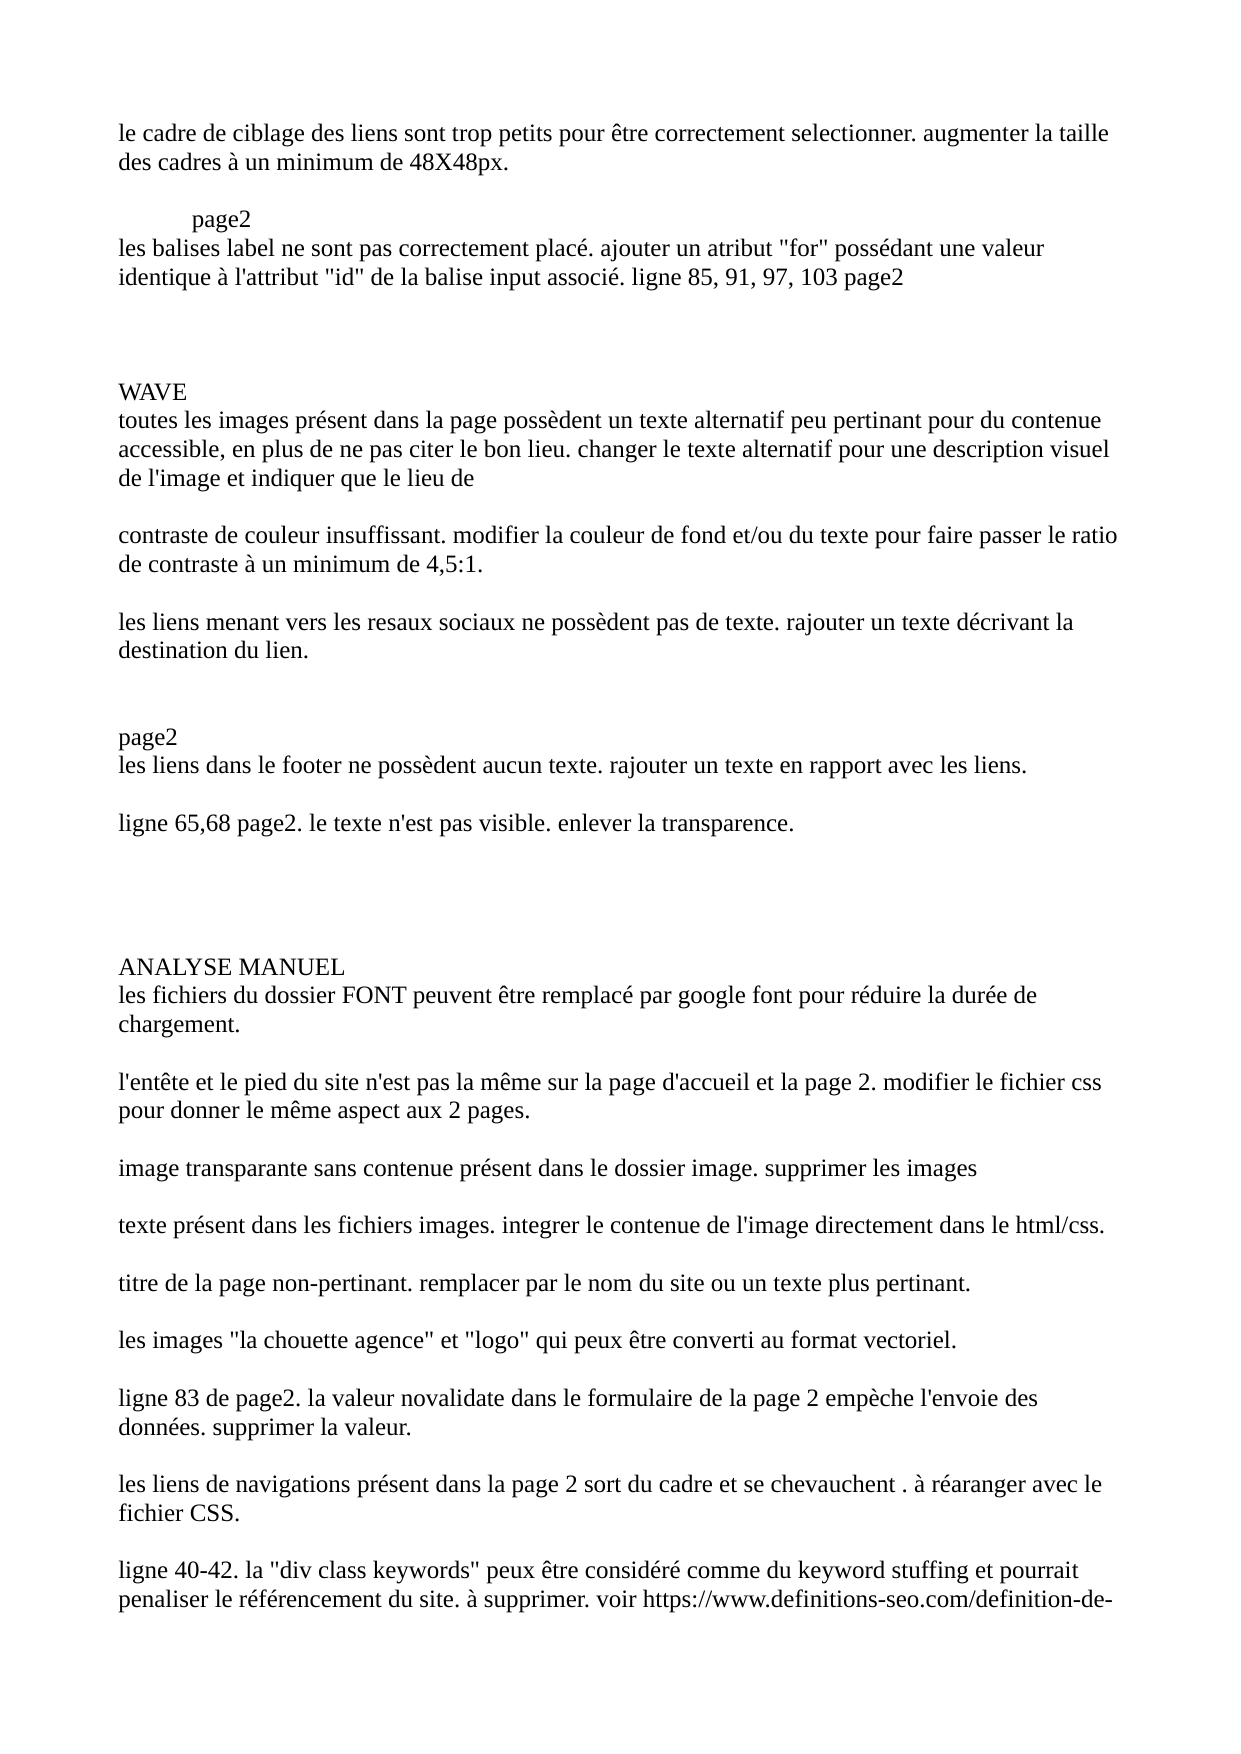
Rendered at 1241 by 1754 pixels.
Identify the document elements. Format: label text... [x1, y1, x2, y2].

text le cadre de ciblage des liens sont trop petits pour être correctement selectionner. augmenter la taille des cadres à un minimum de 48X48px. [118, 118, 1122, 176]
text les balises label ne sont pas correctement placé. ajouter un atribut "for" possédant une valeur identique à l'attribut "id" de la balise input associé. ligne 85, 91, 97, 103 page2 [118, 233, 1122, 291]
text page2 [118, 722, 1122, 751]
text image transparante sans contenue présent dans le dossier image. supprimer les images [118, 1153, 1122, 1182]
text contraste de couleur insuffissant. modifier la couleur de fond et/ou du texte pour faire passer le ratio de contraste à un minimum de 4,5:1. [118, 521, 1122, 578]
text ligne 65,68 page2. le texte n'est pas visible. enlever la transparence. [118, 808, 1122, 837]
text ligne 40-42. la "div class keywords" peux être considéré comme du keyword stuffing et pourrait penaliser le référencement du site. à supprimer. voir https://www.definitions-seo.com/definition-de- [118, 1556, 1122, 1613]
text texte présent dans les fichiers images. integrer le contenue de l'image directement dans le html/css. [118, 1211, 1122, 1239]
text l'entête et le pied du site n'est pas la même sur la page d'accueil et la page 2. modifier le fichier css pour donner le même aspect aux 2 pages. [118, 1067, 1122, 1124]
text ANALYSE MANUEL [118, 952, 1122, 981]
text titre de la page non-pertinant. remplacer par le nom du site ou un texte plus pertinant. [118, 1268, 1122, 1297]
text ligne 83 de page2. la valeur novalidate dans le formulaire de la page 2 empèche l'envoie des données. supprimer la valeur. [118, 1383, 1122, 1441]
text toutes les images présent dans la page possèdent un texte alternatif peu pertinant pour du contenue accessible, en plus de ne pas citer le bon lieu. changer le texte alternatif pour une description visuel de l'image et indiquer que le lieu de [118, 406, 1122, 492]
text les liens de navigations présent dans la page 2 sort du cadre et se chevauchent . à réaranger avec le fichier CSS. [118, 1469, 1122, 1527]
text les liens dans le footer ne possèdent aucun texte. rajouter un texte en rapport avec les liens. [118, 751, 1122, 779]
text les images "la chouette agence" et "logo" qui peux être converti au format vectoriel. [118, 1326, 1122, 1354]
text WAVE [118, 377, 1122, 406]
text les fichiers du dossier FONT peuvent être remplacé par google font pour réduire la durée de chargement. [118, 981, 1122, 1038]
text page2 [118, 204, 1122, 233]
text les liens menant vers les resaux sociaux ne possèdent pas de texte. rajouter un texte décrivant la destination du lien. [118, 607, 1122, 664]
